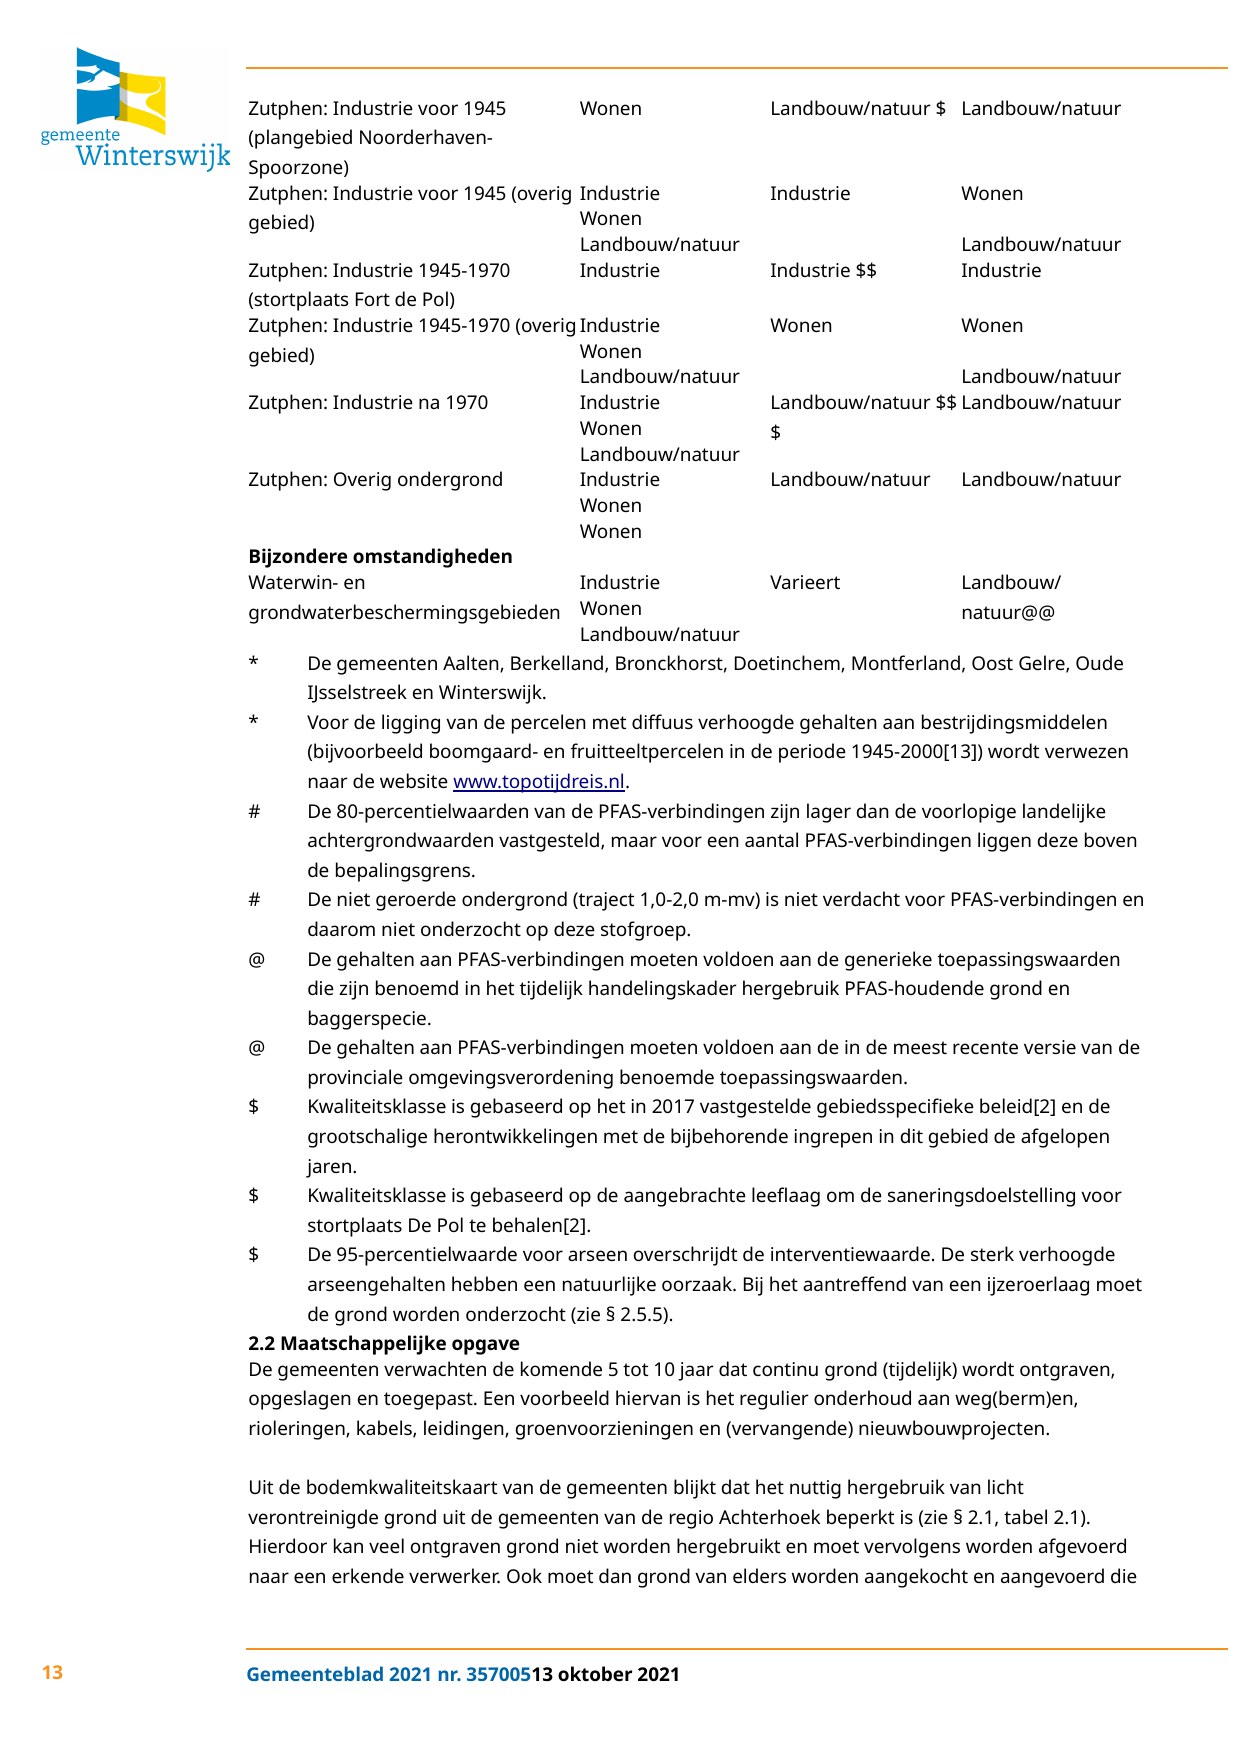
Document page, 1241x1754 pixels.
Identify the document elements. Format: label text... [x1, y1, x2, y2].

table_cell Landbouw/natuur [580, 364, 770, 389]
table_cell Wonen [580, 415, 770, 441]
table_cell Industrie [580, 570, 770, 595]
table_cell Wonen [770, 312, 961, 389]
text Uit de bodemkwaliteitskaart van de gemeenten blijkt dat het nuttig hergebruik van licht verontreinigde grond uit de gemeenten van de regio Achterhoek beperkt is (zie § 2.1, tabel 2.1). Hierdoor kan veel ontgraven grond niet worden hergebruikt en moet vervolgens worden afgevoerd naar een erkende verwerker. Ook moet dan grond van elders worden aangekocht en aangevoerd die [248, 1474, 1152, 1589]
table_cell Wonen [580, 205, 770, 231]
table_cell Industrie [580, 312, 770, 338]
table_cell Landbouw/natuur@@ [961, 570, 1152, 647]
list De 80-percentielwaarden van de PFAS-verbindingen zijn lager dan de voorlopige landelijke achtergrondwaarden vastgesteld, maar voor een aantal PFAS-verbindingen liggen deze boven de bepalingsgrens. [248, 798, 1152, 883]
table_cell Industrie [961, 257, 1152, 312]
table_cell Landbouw/natuur [961, 364, 1152, 389]
table_cell Zutphen: Industrie 1945-1970 (stortplaats Fort de Pol) [248, 257, 579, 312]
picture [225, 153, 231, 162]
table_cell Landbouw/natuur [580, 231, 770, 257]
table_cell Wonen [580, 95, 770, 180]
table_cell Landbouw/natuur [580, 441, 770, 467]
table_cell Zutphen: Industrie voor 1945 (overig gebied) [248, 180, 579, 257]
text 2.2 Maatschappelijke opgave [248, 1330, 1152, 1356]
table_cell Industrie [770, 180, 961, 257]
table_cell Wonen [580, 492, 770, 518]
table_cell Wonen [961, 312, 1152, 364]
table_cell Wonen [961, 180, 1152, 231]
table_cell Industrie [580, 180, 770, 205]
table_cell Industrie [580, 389, 770, 415]
table_cell Zutphen: Industrie na 1970 [248, 389, 579, 467]
table_cell Waterwin- en grondwaterbeschermingsgebieden [248, 570, 579, 647]
table_cell Landbouw/natuur [961, 231, 1152, 257]
list De gemeenten Aalten, Berkelland, Bronckhorst, Doetinchem, Montferland, Oost Gelre, Oude IJsselstreek en Winterswijk. [248, 650, 1152, 705]
table_cell Landbouw/natuur [961, 389, 1152, 467]
table_cell Landbouw/natuur $$$ [770, 389, 961, 467]
table_cell Industrie [580, 257, 770, 312]
table_cell Zutphen: Industrie 1945-1970 (overig gebied) [248, 312, 579, 389]
table_cell Wonen [580, 518, 770, 544]
text De gemeenten verwachten de komende 5 tot 10 jaar dat continu grond (tijdelijk) wordt ontgraven, opgeslagen en toegepast. Een voorbeeld hiervan is het regulier onderhoud aan weg(berm)en, rioleringen, kabels, leidingen, groenvoorzieningen en (vervangende) nieuwbouwprojecten. [248, 1356, 1152, 1441]
list Voor de ligging van de percelen met diffuus verhoogde gehalten aan bestrijdingsmiddelen (bijvoorbeeld boomgaard- en fruitteeltpercelen in de periode 1945-2000[13]) wordt verwezen naar de website www.topotijdreis.nl. [248, 709, 1152, 794]
table_cell Landbouw/natuur [770, 467, 961, 544]
table_cell Landbouw/natuur $ [770, 95, 961, 180]
table_cell Zutphen: Industrie voor 1945 (plangebied Noorderhaven-Spoorzone) [248, 95, 579, 180]
table_cell Landbouw/natuur [580, 621, 770, 647]
table_cell Landbouw/natuur [961, 467, 1152, 544]
list De 95-percentielwaarde voor arseen overschrijdt de interventiewaarde. De sterk verhoogde arseengehalten hebben een natuurlijke oorzaak. Bij het aantreffend van een ijzeroerlaag moet de grond worden onderzocht (zie § 2.5.5). [248, 1242, 1152, 1326]
list De gehalten aan PFAS-verbindingen moeten voldoen aan de generieke toepassingswaarden die zijn benoemd in het tijdelijk handelingskader hergebruik PFAS-houdende grond en baggerspecie. [248, 946, 1152, 1031]
list De niet geroerde ondergrond (traject 1,0-2,0 m-mv) is niet verdacht voor PFAS-verbindingen en daarom niet onderzocht op deze stofgroep. [248, 887, 1152, 942]
list De gehalten aan PFAS-verbindingen moeten voldoen aan de in de meest recente versie van de provinciale omgevingsverordening benoemde toepassingswaarden. [248, 1034, 1152, 1090]
table_cell Bijzondere omstandigheden [248, 544, 1152, 569]
table_cell Varieert [770, 570, 961, 647]
table_cell Industrie $$ [770, 257, 961, 312]
list Kwaliteitsklasse is gebaseerd op de aangebrachte leeflaag om de saneringsdoelstelling voor stortplaats De Pol te behalen[2]. [248, 1182, 1152, 1238]
table_cell Landbouw/natuur [961, 95, 1152, 180]
table_cell Zutphen: Overig ondergrond [248, 467, 579, 544]
table_cell Wonen [580, 595, 770, 621]
table_cell Industrie [580, 467, 770, 492]
table_cell Wonen [580, 338, 770, 364]
list Kwaliteitsklasse is gebaseerd op het in 2017 vastgestelde gebiedsspecifieke beleid[2] en de grootschalige herontwikkelingen met de bijbehorende ingrepen in dit gebied de afgelopen jaren. [248, 1094, 1152, 1178]
picture [41, 47, 231, 172]
